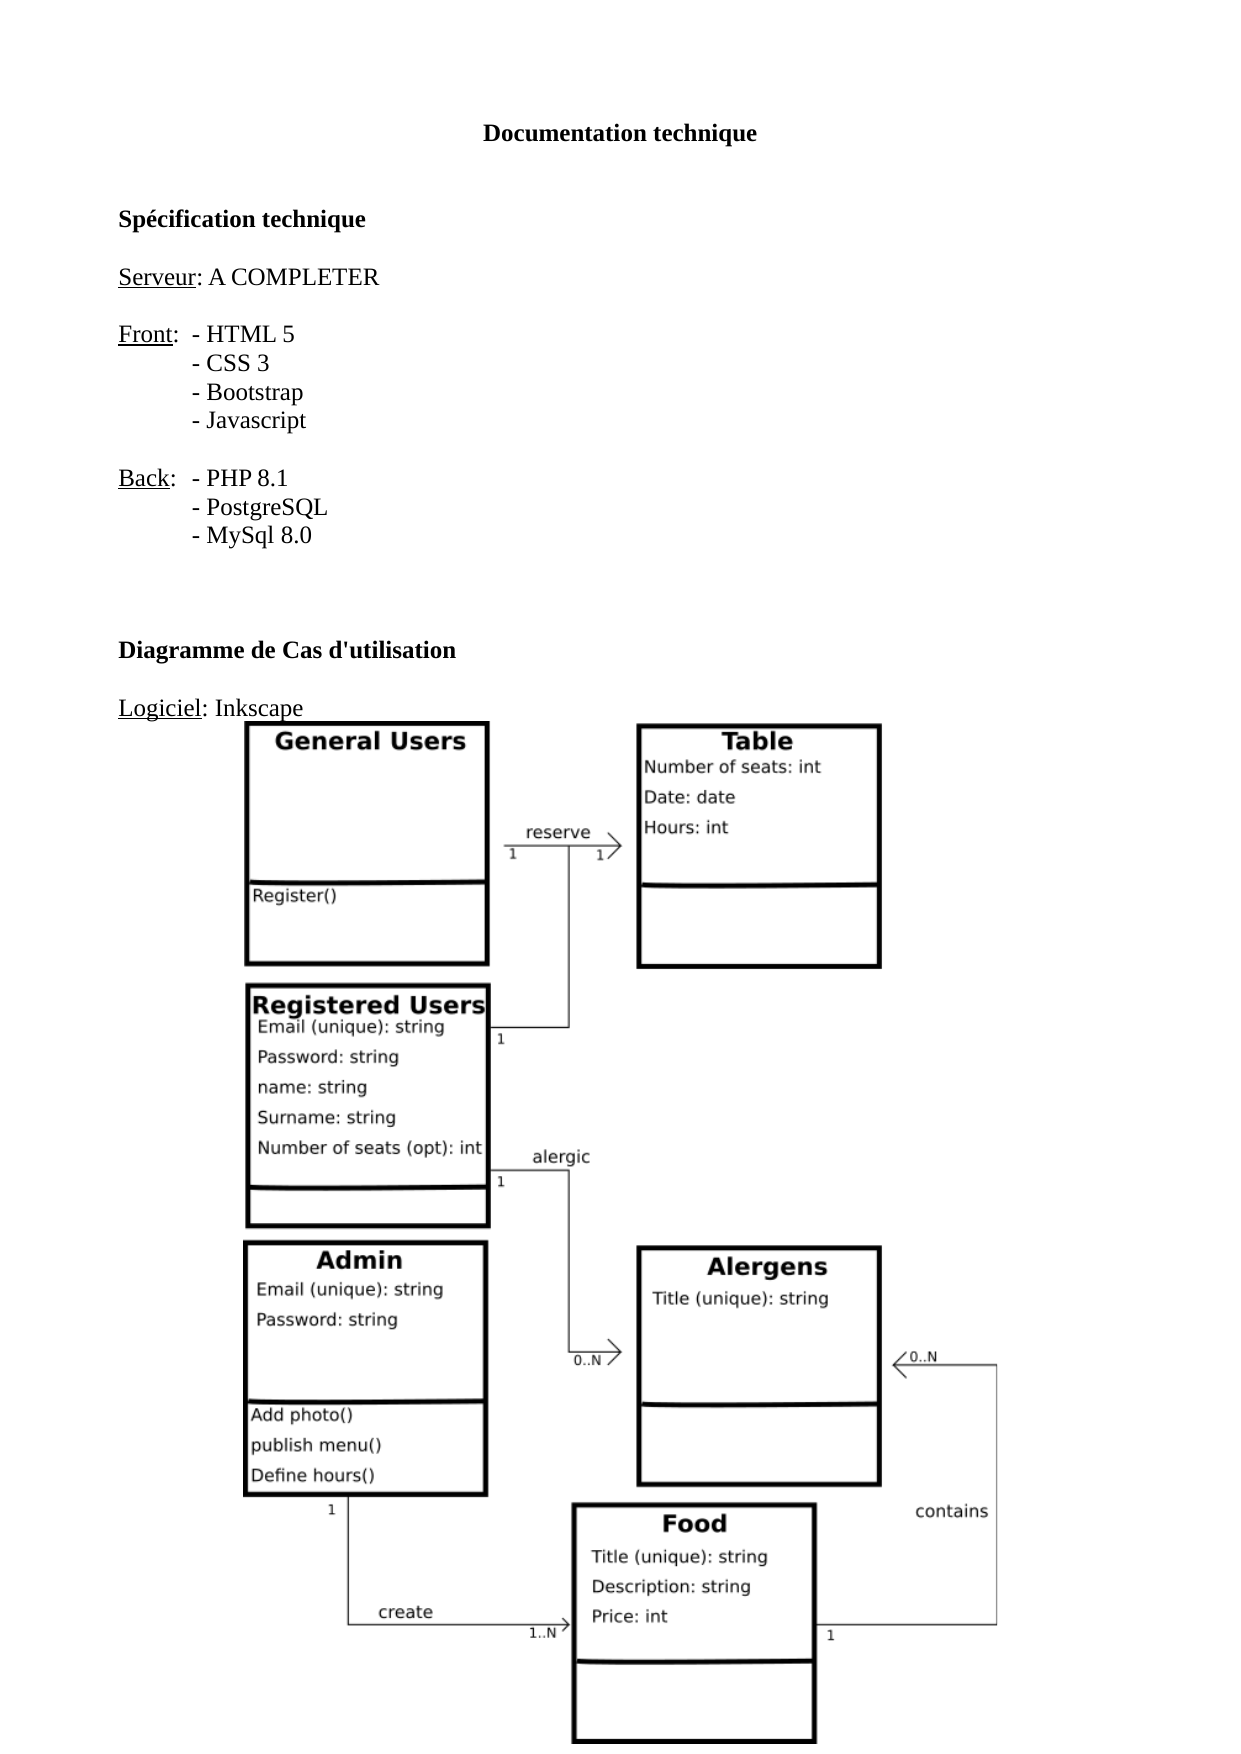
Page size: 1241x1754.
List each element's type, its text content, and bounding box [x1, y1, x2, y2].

text - Javascript [118, 406, 1122, 434]
text Back: - PHP 8.1 [118, 463, 1122, 492]
text Diagramme de Cas d'utilisation [118, 636, 1122, 664]
text - Bootstrap [118, 377, 1122, 406]
text - CSS 3 [118, 348, 1122, 377]
picture [243, 721, 998, 1744]
text Front: - HTML 5 [118, 319, 1122, 348]
text - PostgreSQL [118, 492, 1122, 521]
text Serveur: A COMPLETER [118, 262, 1122, 291]
text Spécification technique [118, 204, 1122, 233]
text Logiciel: Inkscape [118, 693, 1122, 722]
text Documentation technique [118, 118, 1122, 147]
text - MySql 8.0 [118, 521, 1122, 549]
